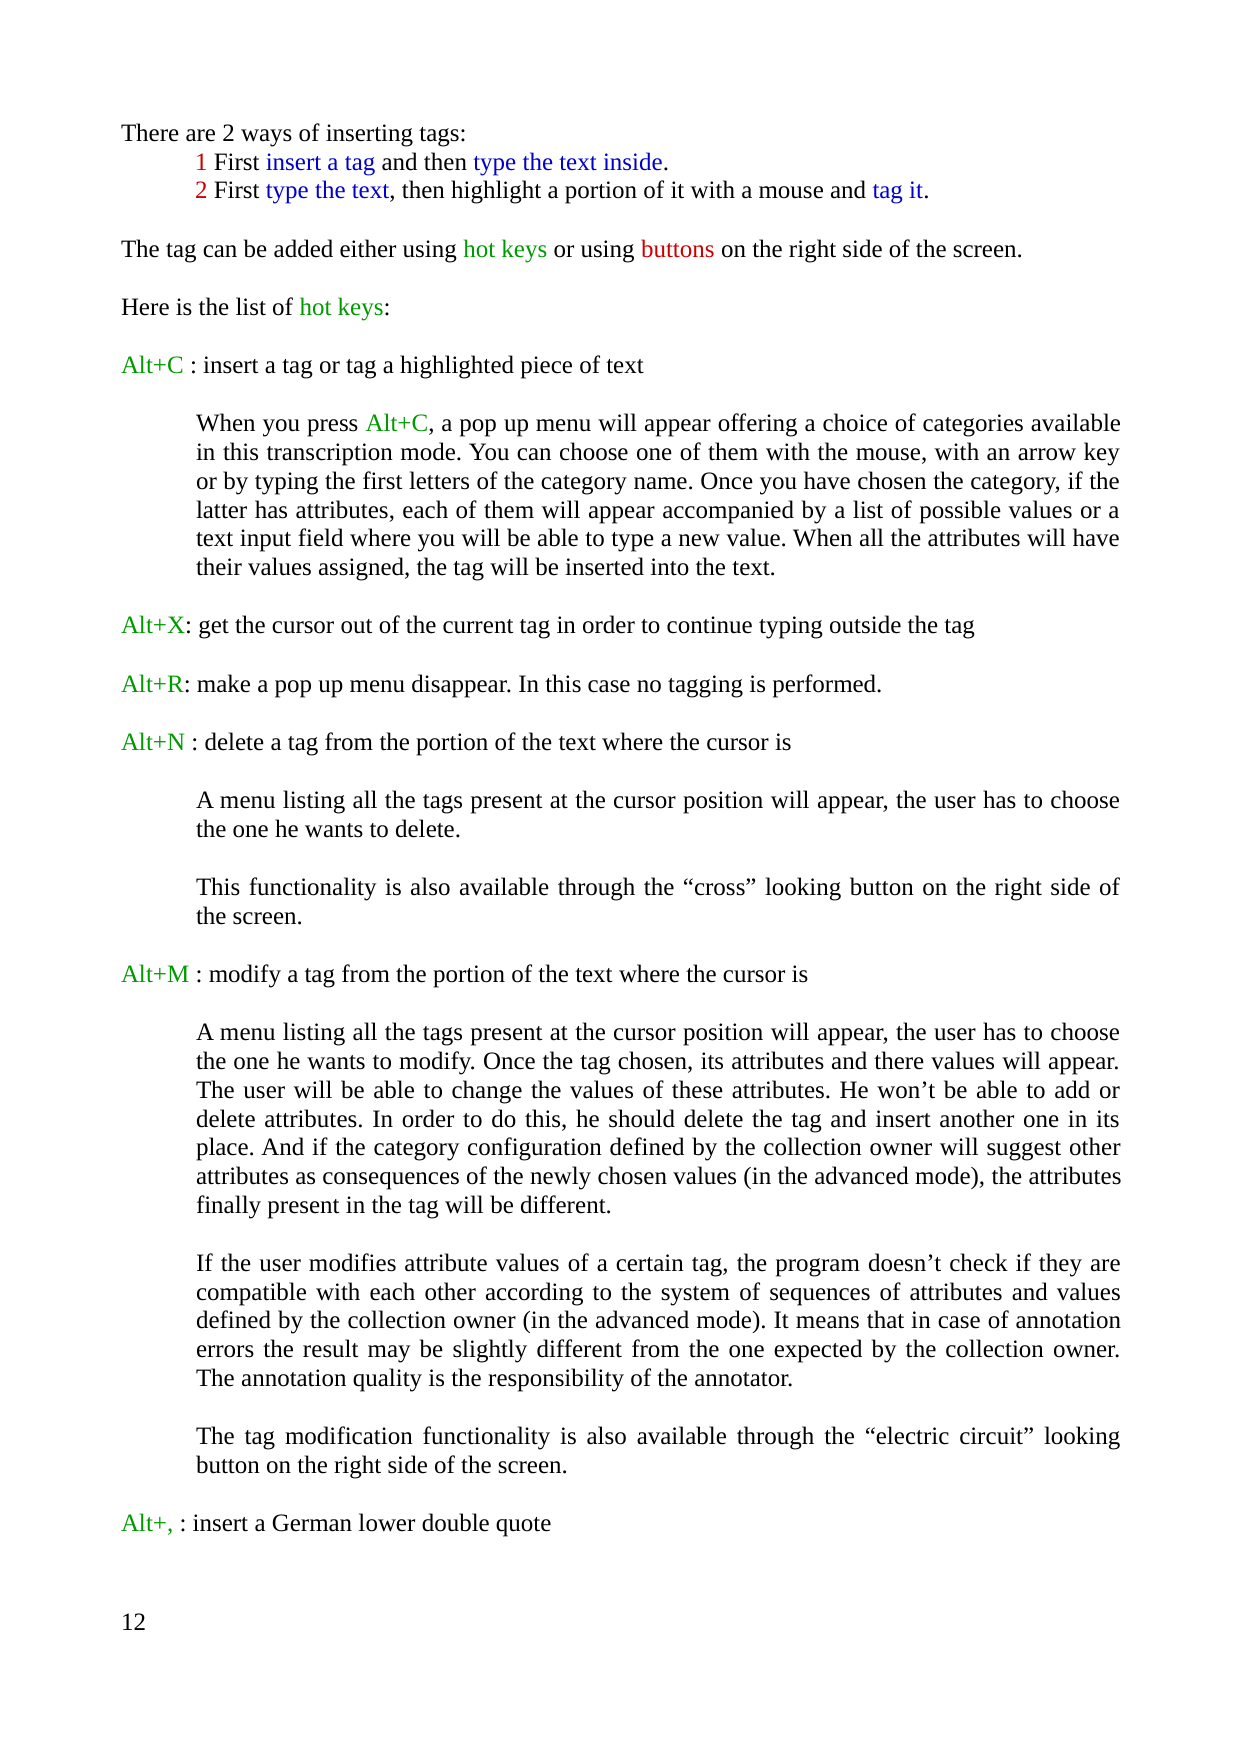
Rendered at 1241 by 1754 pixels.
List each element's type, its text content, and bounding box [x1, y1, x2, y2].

text A menu listing all the tags present at the cursor position will appear, the user has to choose the one he wants to delete. [196, 785, 1122, 843]
text Alt+R: make a pop up menu disappear. In this case no tagging is performed. [121, 669, 1122, 697]
text Alt+X: get the cursor out of the current tag in order to continue typing outside the tag [121, 611, 1122, 639]
text When you press Alt+C, a pop up menu will appear offering a choice of categories available in this transcription mode. You can choose one of them with the mouse, with an arrow key or by typing the first letters of the category name. Once you have chosen the category, if the latter has attributes, each of them will appear accompanied by a list of possible values or a text input field where you will be able to type a new value. When all the attributes will have their values assigned, the tag will be inserted into the text. [196, 408, 1122, 581]
text Alt+C : insert a tag or tag a highlighted piece of text [121, 350, 1122, 379]
text If the user modifies attribute values of a certain tag, the program doesn’t check if they are compatible with each other according to the system of sequences of attributes and values defined by the collection owner (in the advanced mode). It means that in case of annotation errors the result may be slightly different from the one expected by the collection owner. The annotation quality is the responsibility of the annotator. [196, 1248, 1122, 1392]
text There are 2 ways of inserting tags: 1 First insert a tag and then type the text inside. 2 First type the text, then highlight a portion of it with a mouse and tag it. [121, 118, 1122, 204]
text Here is the list of hot keys: [121, 292, 1122, 321]
text This functionality is also available through the “cross” looking button on the right side of the screen. [196, 872, 1122, 930]
text Alt+, : insert a German lower double quote [121, 1508, 1122, 1537]
text The tag modification functionality is also available through the “electric circuit” looking button on the right side of the screen. [196, 1421, 1122, 1479]
text The tag can be added either using hot keys or using buttons on the right side of the screen. [121, 234, 1122, 263]
text Alt+N : delete a tag from the portion of the text where the cursor is [121, 727, 1122, 756]
text Alt+M : modify a tag from the portion of the text where the cursor is [121, 959, 1122, 988]
text A menu listing all the tags present at the cursor position will appear, the user has to choose the one he wants to modify. Once the tag chosen, its attributes and there values will appear. The user will be able to change the values of these attributes. He won’t be able to add or delete attributes. In order to do this, he should delete the tag and insert another one in its place. And if the category configuration defined by the collection owner will suggest other attributes as consequences of the newly chosen values (in the advanced mode), the attributes finally present in the tag will be different. [196, 1017, 1122, 1219]
